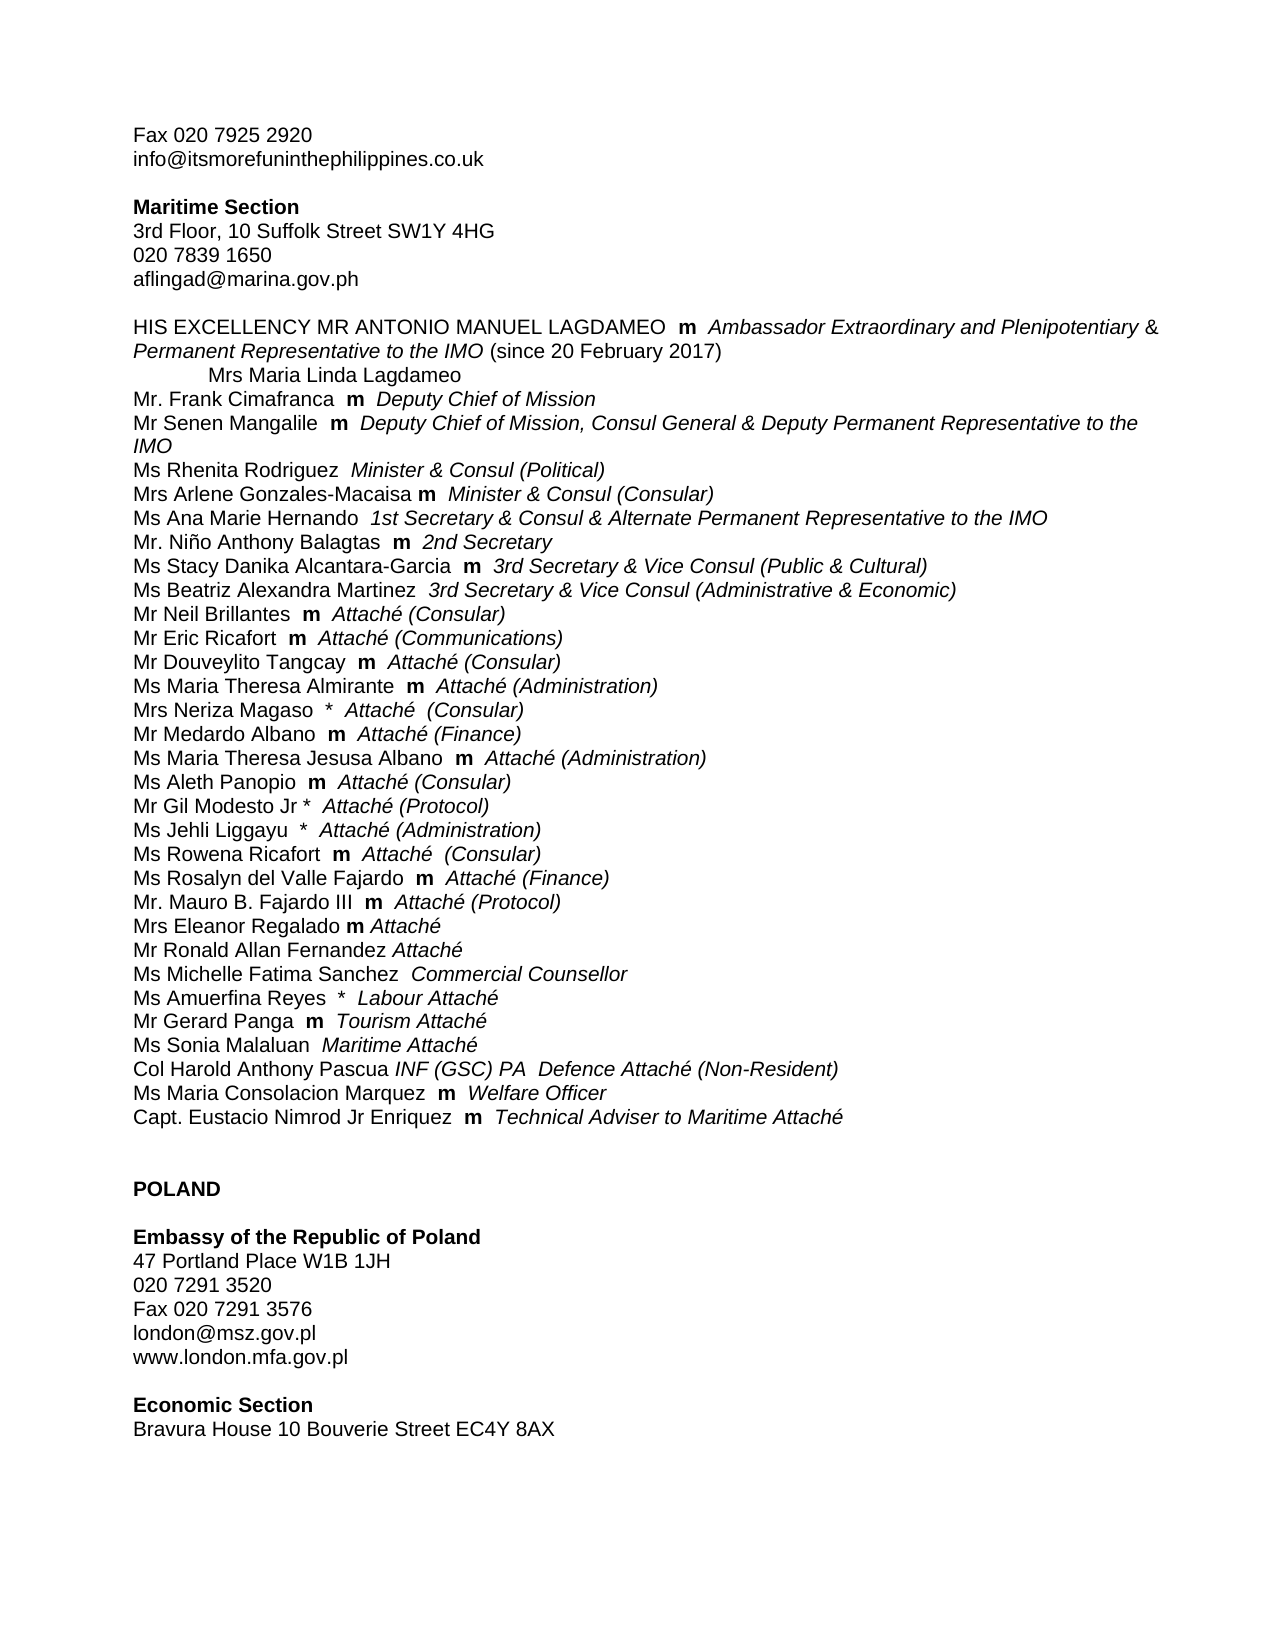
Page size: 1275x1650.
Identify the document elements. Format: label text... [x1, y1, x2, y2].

text Mrs Arlene Gonzales-Macaisa m Minister & Consul (Consular) [133, 482, 1181, 506]
subtitle Economic Section [133, 1393, 1181, 1417]
text Bravura House 10 Bouverie Street EC4Y 8AX [133, 1417, 1181, 1441]
text Ms Aleth Panopio m Attaché (Consular) [133, 770, 1181, 794]
text Mr Gerard Panga m Tourism Attaché [133, 1009, 1181, 1033]
text Mrs Neriza Magaso * Attaché (Consular) [133, 698, 1181, 722]
subtitle Embassy of the Republic of Poland [133, 1225, 1181, 1249]
text Ms Beatriz Alexandra Martinez 3rd Secretary & Vice Consul (Administrative & Economic) [133, 578, 1181, 602]
text Ms Jehli Liggayu * Attaché (Administration) [133, 818, 1181, 842]
text info@itsmorefuninthephilippines.co.uk [133, 147, 1181, 171]
text Mr Douveylito Tangcay m Attaché (Consular) [133, 650, 1181, 674]
text Fax 020 7925 2920 [133, 123, 1181, 147]
text Mr. Niño Anthony Balagtas m 2nd Secretary [133, 530, 1181, 554]
text Mr Ronald Allan Fernandez Attaché [133, 937, 1181, 961]
subtitle POLAND [133, 1177, 1181, 1201]
text Ms Rhenita Rodriguez Minister & Consul (Political) [133, 458, 1181, 482]
text Ms Maria Theresa Jesusa Albano m Attaché (Administration) [133, 746, 1181, 770]
text Maritime Section [133, 195, 1181, 219]
text Col Harold Anthony Pascua INF (GSC) PA Defence Attaché (Non-Resident) [133, 1057, 1181, 1081]
text Mr Senen Mangalile m Deputy Chief of Mission, Consul General & Deputy Permanent Representative to the IMO [133, 410, 1181, 458]
text Mr. Mauro B. Fajardo III m Attaché (Protocol) [133, 889, 1181, 913]
text Mr. Frank Cimafranca m Deputy Chief of Mission [133, 386, 1181, 410]
text Ms Stacy Danika Alcantara-Garcia m 3rd Secretary & Vice Consul (Public & Cultural) [133, 554, 1181, 578]
text Mrs Eleanor Regalado m Attaché [133, 913, 1181, 937]
text 020 7839 1650 [133, 243, 1181, 267]
text Mr Medardo Albano m Attaché (Finance) [133, 722, 1181, 746]
text Mr Eric Ricafort m Attaché (Communications) [133, 626, 1181, 650]
text 020 7291 3520 [133, 1273, 1181, 1297]
text Ms Amuerfina Reyes * Labour Attaché [133, 985, 1181, 1009]
text Mr Gil Modesto Jr * Attaché (Protocol) [133, 794, 1181, 818]
text london@msz.gov.pl [133, 1321, 1181, 1345]
text Capt. Eustacio Nimrod Jr Enriquez m Technical Adviser to Maritime Attaché [133, 1105, 1181, 1129]
text aflingad@marina.gov.ph [133, 267, 1181, 314]
text Fax 020 7291 3576 [133, 1297, 1181, 1321]
text Ms Maria Theresa Almirante m Attaché (Administration) [133, 674, 1181, 698]
text Ms Ana Marie Hernando 1st Secretary & Consul & Alternate Permanent Representative to the IMO [133, 506, 1181, 530]
text www.london.mfa.gov.pl [133, 1345, 1181, 1369]
text 3rd Floor, 10 Suffolk Street SW1Y 4HG [133, 219, 1181, 243]
text HIS EXCELLENCY MR ANTONIO MANUEL LAGDAMEO m Ambassador Extraordinary and Plenipotentiary & Permanent Representative to the IMO (since 20 February 2017) [133, 314, 1181, 362]
text Ms Rowena Ricafort m Attaché (Consular) [133, 842, 1181, 866]
text Ms Michelle Fatima Sanchez Commercial Counsellor [133, 961, 1181, 985]
text Ms Maria Consolacion Marquez m Welfare Officer [133, 1081, 1181, 1105]
text Mr Neil Brillantes m Attaché (Consular) [133, 602, 1181, 626]
text Ms Rosalyn del Valle Fajardo m Attaché (Finance) [133, 866, 1181, 889]
text Ms Sonia Malaluan Maritime Attaché [133, 1033, 1181, 1057]
text 47 Portland Place W1B 1JH [133, 1249, 1181, 1273]
text Mrs Maria Linda Lagdameo [133, 362, 1181, 386]
